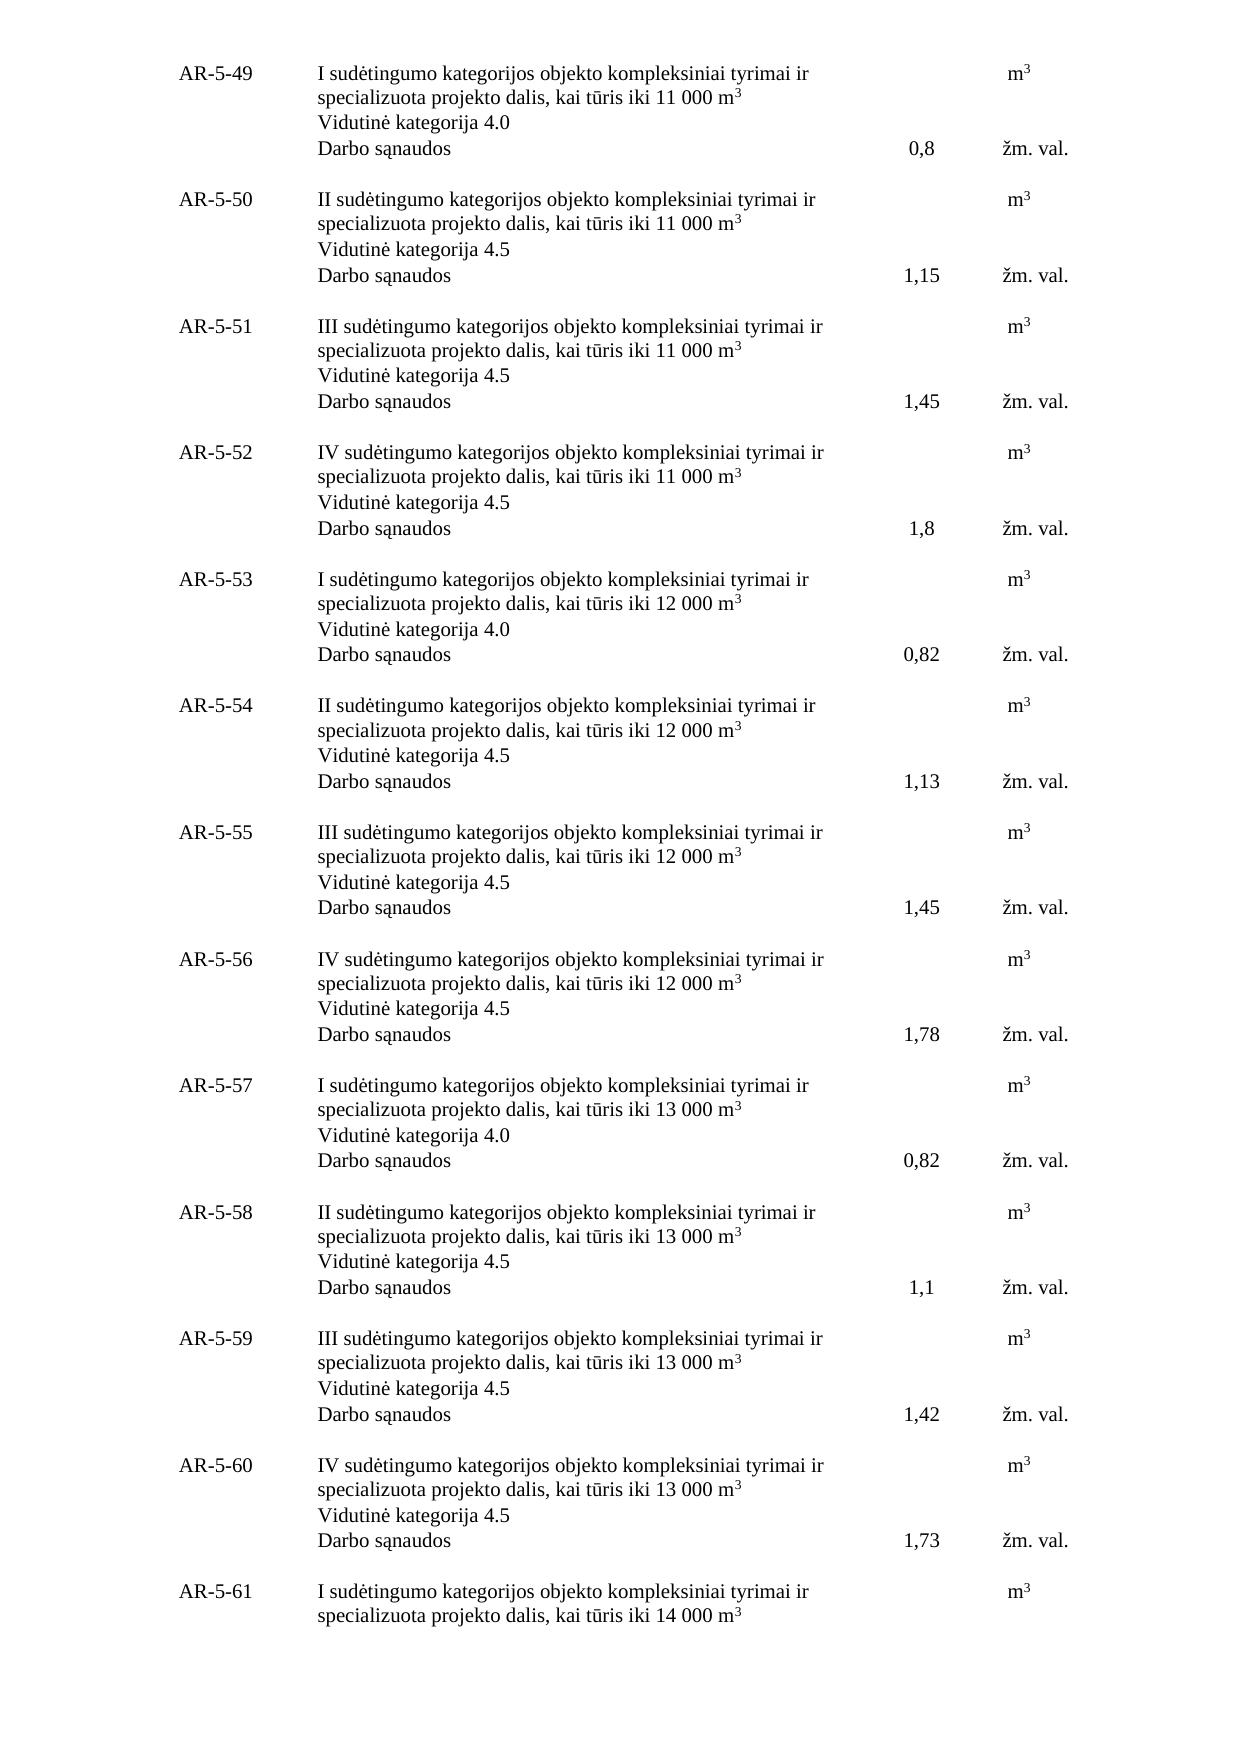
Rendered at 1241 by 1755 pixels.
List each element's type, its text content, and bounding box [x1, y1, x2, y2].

table_cell [1001, 540, 1181, 565]
table_cell Vidutinė kategorija 4.5 [316, 362, 842, 387]
table_cell [843, 692, 1001, 742]
table_cell [843, 1451, 1001, 1501]
table_cell [843, 868, 1001, 894]
table_cell m3 [1001, 565, 1181, 615]
table_cell [843, 235, 1001, 261]
table_cell žm. val. [1001, 261, 1181, 287]
table_cell [177, 388, 316, 413]
table_cell [177, 413, 316, 439]
table_cell [177, 1121, 316, 1147]
table_cell [843, 540, 1001, 565]
table_cell 1,45 [843, 894, 1001, 919]
table_cell 1,42 [843, 1400, 1001, 1426]
table_cell [177, 995, 316, 1020]
table_cell [843, 160, 1001, 186]
table_cell žm. val. [1001, 767, 1181, 793]
table_cell m3 [1001, 1451, 1181, 1501]
table_cell Darbo sąnaudos [316, 134, 842, 160]
table_cell AR-5-60 [177, 1451, 316, 1501]
table_cell [1001, 1299, 1181, 1325]
table_cell [177, 641, 316, 666]
table_cell m3 [1001, 1578, 1181, 1627]
table_cell Darbo sąnaudos [316, 1400, 842, 1426]
table_cell [316, 413, 842, 439]
table_cell [843, 1374, 1001, 1400]
table_cell [843, 186, 1001, 235]
table_cell Darbo sąnaudos [316, 1147, 842, 1172]
table_cell [1001, 1426, 1181, 1451]
table_cell Darbo sąnaudos [316, 641, 842, 666]
table_cell Darbo sąnaudos [316, 767, 842, 793]
table_cell [843, 362, 1001, 387]
table_cell [1001, 615, 1181, 641]
table_cell [843, 1578, 1001, 1627]
table_cell [177, 540, 316, 565]
table_cell [843, 59, 1001, 109]
table_cell m3 [1001, 439, 1181, 488]
table_cell [177, 362, 316, 387]
table_cell [1001, 489, 1181, 514]
table_cell [177, 235, 316, 261]
table_cell [177, 919, 316, 945]
table_cell m3 [1001, 692, 1181, 742]
table_cell I sudėtingumo kategorijos objekto kompleksiniai tyrimai ir specializuota projekto dalis, kai tūris iki 13 000 m3 [316, 1072, 842, 1121]
table_cell [316, 1173, 842, 1198]
table_cell [843, 287, 1001, 312]
table_cell [843, 312, 1001, 362]
table_cell IV sudėtingumo kategorijos objekto kompleksiniai tyrimai ir specializuota projekto dalis, kai tūris iki 13 000 m3 [316, 1451, 842, 1501]
table_cell [1001, 235, 1181, 261]
table_cell II sudėtingumo kategorijos objekto kompleksiniai tyrimai ir specializuota projekto dalis, kai tūris iki 13 000 m3 [316, 1198, 842, 1248]
table_cell [177, 514, 316, 540]
table_cell [177, 1147, 316, 1172]
table_cell [843, 1198, 1001, 1248]
table_cell [177, 134, 316, 160]
table_cell [316, 160, 842, 186]
table_cell [843, 1299, 1001, 1325]
table_cell AR-5-53 [177, 565, 316, 615]
table_cell m3 [1001, 59, 1181, 109]
table_cell m3 [1001, 1325, 1181, 1374]
table_cell Vidutinė kategorija 4.5 [316, 1374, 842, 1400]
table_cell Vidutinė kategorija 4.0 [316, 1121, 842, 1147]
table_cell AR-5-55 [177, 819, 316, 868]
table_cell [177, 1274, 316, 1299]
table_cell [316, 793, 842, 818]
table_cell [1001, 1121, 1181, 1147]
table_cell Darbo sąnaudos [316, 514, 842, 540]
table_cell 1,1 [843, 1274, 1001, 1299]
table_cell [177, 767, 316, 793]
table_cell [177, 666, 316, 692]
table_cell [177, 1248, 316, 1273]
table_cell [1001, 742, 1181, 767]
table_cell Darbo sąnaudos [316, 261, 842, 287]
table_cell Vidutinė kategorija 4.5 [316, 742, 842, 767]
table_cell [843, 742, 1001, 767]
table_cell Darbo sąnaudos [316, 388, 842, 413]
table_cell [1001, 1248, 1181, 1273]
table_cell Vidutinė kategorija 4.5 [316, 1501, 842, 1527]
table_cell [843, 793, 1001, 818]
table_cell [1001, 793, 1181, 818]
table_cell [177, 615, 316, 641]
table_cell 1,45 [843, 388, 1001, 413]
table_cell [177, 1400, 316, 1426]
table_cell III sudėtingumo kategorijos objekto kompleksiniai tyrimai ir specializuota projekto dalis, kai tūris iki 11 000 m3 [316, 312, 842, 362]
table_cell [843, 1248, 1001, 1273]
table_cell 1,15 [843, 261, 1001, 287]
table_cell Darbo sąnaudos [316, 1274, 842, 1299]
table_cell [316, 1046, 842, 1072]
table_cell [843, 1552, 1001, 1578]
table_cell II sudėtingumo kategorijos objekto kompleksiniai tyrimai ir specializuota projekto dalis, kai tūris iki 12 000 m3 [316, 692, 842, 742]
table_cell m3 [1001, 945, 1181, 995]
table_cell [177, 1374, 316, 1400]
table_cell [177, 1501, 316, 1527]
table_cell [1001, 362, 1181, 387]
table_cell [177, 489, 316, 514]
table_cell AR-5-59 [177, 1325, 316, 1374]
table_cell žm. val. [1001, 514, 1181, 540]
table_cell [1001, 995, 1181, 1020]
table_cell m3 [1001, 819, 1181, 868]
table_cell [843, 1501, 1001, 1527]
table_cell AR-5-51 [177, 312, 316, 362]
table_cell Vidutinė kategorija 4.5 [316, 489, 842, 514]
table_cell [843, 819, 1001, 868]
table_cell [843, 413, 1001, 439]
table_cell [177, 1552, 316, 1578]
table_cell IV sudėtingumo kategorijos objekto kompleksiniai tyrimai ir specializuota projekto dalis, kai tūris iki 11 000 m3 [316, 439, 842, 488]
table_cell 1,73 [843, 1527, 1001, 1552]
table_cell [316, 287, 842, 312]
table_cell [843, 489, 1001, 514]
table_cell [843, 945, 1001, 995]
table_cell AR-5-58 [177, 1198, 316, 1248]
table_cell AR-5-57 [177, 1072, 316, 1121]
table_cell [1001, 1046, 1181, 1072]
table_cell [1001, 287, 1181, 312]
table_cell [177, 261, 316, 287]
table_cell [843, 1046, 1001, 1072]
table_cell AR-5-61 [177, 1578, 316, 1627]
table_cell [1001, 666, 1181, 692]
table_cell [843, 1072, 1001, 1121]
table_cell 1,8 [843, 514, 1001, 540]
table_cell žm. val. [1001, 894, 1181, 919]
table_cell žm. val. [1001, 1274, 1181, 1299]
table_cell Vidutinė kategorija 4.5 [316, 235, 842, 261]
table_cell III sudėtingumo kategorijos objekto kompleksiniai tyrimai ir specializuota projekto dalis, kai tūris iki 12 000 m3 [316, 819, 842, 868]
table_cell [316, 1299, 842, 1325]
table_cell žm. val. [1001, 388, 1181, 413]
table_cell [1001, 868, 1181, 894]
table_cell [316, 1426, 842, 1451]
table_cell žm. val. [1001, 1527, 1181, 1552]
table_cell 1,78 [843, 1020, 1001, 1046]
table_cell [177, 894, 316, 919]
table_cell Vidutinė kategorija 4.0 [316, 615, 842, 641]
table_cell [177, 793, 316, 818]
table_cell [177, 868, 316, 894]
table_cell 0,82 [843, 641, 1001, 666]
table_cell žm. val. [1001, 641, 1181, 666]
table_cell žm. val. [1001, 1400, 1181, 1426]
table_cell m3 [1001, 186, 1181, 235]
table_cell [316, 666, 842, 692]
table_cell I sudėtingumo kategorijos objekto kompleksiniai tyrimai ir specializuota projekto dalis, kai tūris iki 11 000 m3 [316, 59, 842, 109]
table_cell žm. val. [1001, 1147, 1181, 1172]
table_cell [1001, 413, 1181, 439]
table_cell Vidutinė kategorija 4.0 [316, 109, 842, 134]
table_cell [1001, 919, 1181, 945]
table_cell m3 [1001, 1072, 1181, 1121]
table_cell AR-5-50 [177, 186, 316, 235]
table_cell m3 [1001, 312, 1181, 362]
table_cell žm. val. [1001, 1020, 1181, 1046]
table_cell [177, 1046, 316, 1072]
table_cell [1001, 109, 1181, 134]
table_cell [1001, 1501, 1181, 1527]
table_cell III sudėtingumo kategorijos objekto kompleksiniai tyrimai ir specializuota projekto dalis, kai tūris iki 13 000 m3 [316, 1325, 842, 1374]
table_cell AR-5-56 [177, 945, 316, 995]
table_cell Vidutinė kategorija 4.5 [316, 868, 842, 894]
table_cell [177, 1426, 316, 1451]
table_cell [843, 439, 1001, 488]
table_cell Darbo sąnaudos [316, 894, 842, 919]
table_cell [177, 109, 316, 134]
table_cell [843, 1325, 1001, 1374]
table_cell [843, 565, 1001, 615]
table_cell [177, 1020, 316, 1046]
table_cell [1001, 1374, 1181, 1400]
table_cell I sudėtingumo kategorijos objekto kompleksiniai tyrimai ir specializuota projekto dalis, kai tūris iki 14 000 m3 [316, 1578, 842, 1627]
table_cell [843, 666, 1001, 692]
table_cell AR-5-52 [177, 439, 316, 488]
table_cell Vidutinė kategorija 4.5 [316, 995, 842, 1020]
table_cell m3 [1001, 1198, 1181, 1248]
table_cell IV sudėtingumo kategorijos objekto kompleksiniai tyrimai ir specializuota projekto dalis, kai tūris iki 12 000 m3 [316, 945, 842, 995]
table_cell 0,82 [843, 1147, 1001, 1172]
table_cell [843, 919, 1001, 945]
table_cell [843, 1173, 1001, 1198]
table_cell [177, 1527, 316, 1552]
table_cell [843, 995, 1001, 1020]
table_cell [316, 919, 842, 945]
table_cell AR-5-49 [177, 59, 316, 109]
table_cell I sudėtingumo kategorijos objekto kompleksiniai tyrimai ir specializuota projekto dalis, kai tūris iki 12 000 m3 [316, 565, 842, 615]
table_cell Darbo sąnaudos [316, 1020, 842, 1046]
table_cell [177, 1299, 316, 1325]
table_cell [177, 1173, 316, 1198]
table_cell Darbo sąnaudos [316, 1527, 842, 1552]
table_cell [1001, 160, 1181, 186]
table_cell [843, 109, 1001, 134]
table_cell [177, 160, 316, 186]
table_cell [1001, 1173, 1181, 1198]
table_cell [177, 742, 316, 767]
table_cell [316, 540, 842, 565]
table_cell [843, 1426, 1001, 1451]
table_cell II sudėtingumo kategorijos objekto kompleksiniai tyrimai ir specializuota projekto dalis, kai tūris iki 11 000 m3 [316, 186, 842, 235]
table_cell [843, 615, 1001, 641]
table_cell AR-5-54 [177, 692, 316, 742]
table_cell Vidutinė kategorija 4.5 [316, 1248, 842, 1273]
table_cell [316, 1552, 842, 1578]
table_cell [843, 1121, 1001, 1147]
table_cell [177, 287, 316, 312]
table_cell [1001, 1552, 1181, 1578]
table_cell 1,13 [843, 767, 1001, 793]
table_cell žm. val. [1001, 134, 1181, 160]
table_cell 0,8 [843, 134, 1001, 160]
